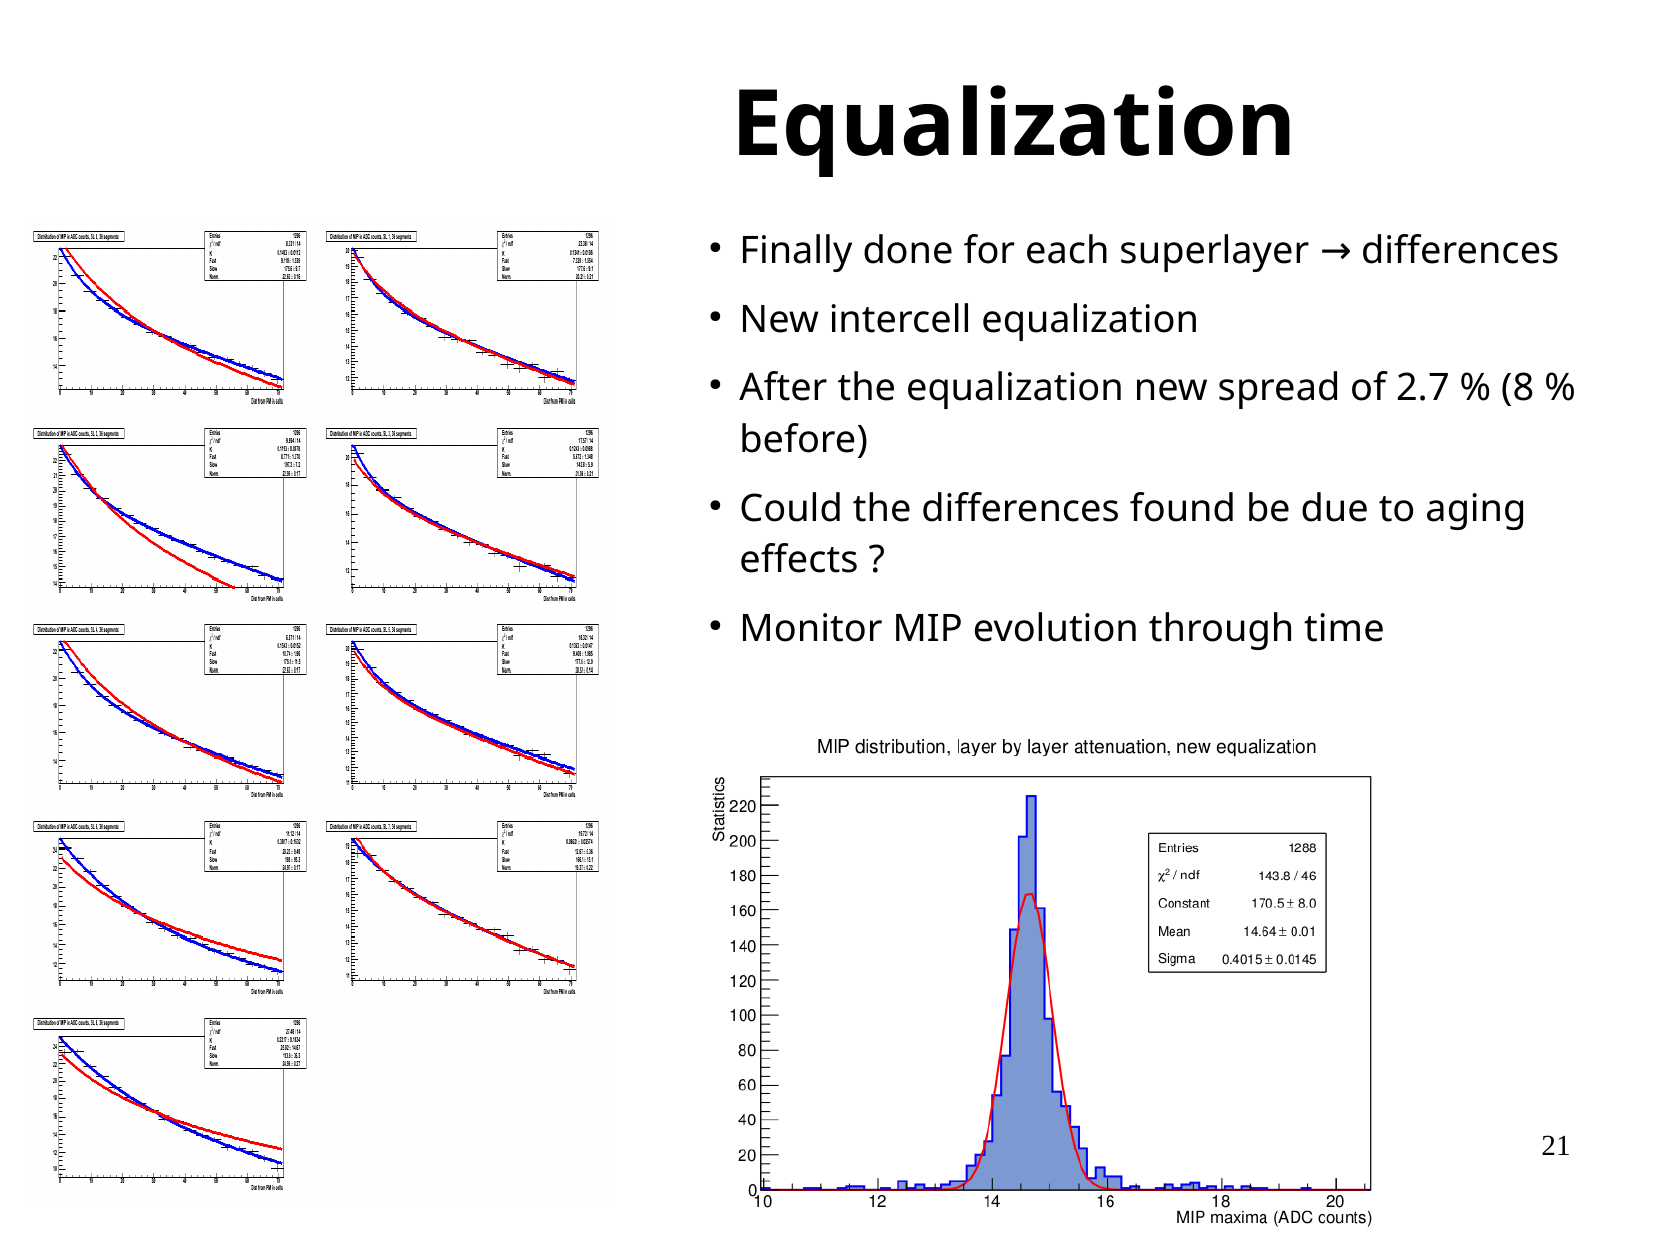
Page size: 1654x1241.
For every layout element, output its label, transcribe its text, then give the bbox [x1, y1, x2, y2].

picture [25, 222, 610, 1206]
title Equalization [270, 15, 1654, 223]
picture [684, 725, 1446, 1241]
list Finally done for each superlayer → differences New intercell equalization After the equalization new spread of 2.7 % (8 % before) Could the differences found be due to aging effects ? Monitor MIP evolution through time [698, 222, 1583, 661]
